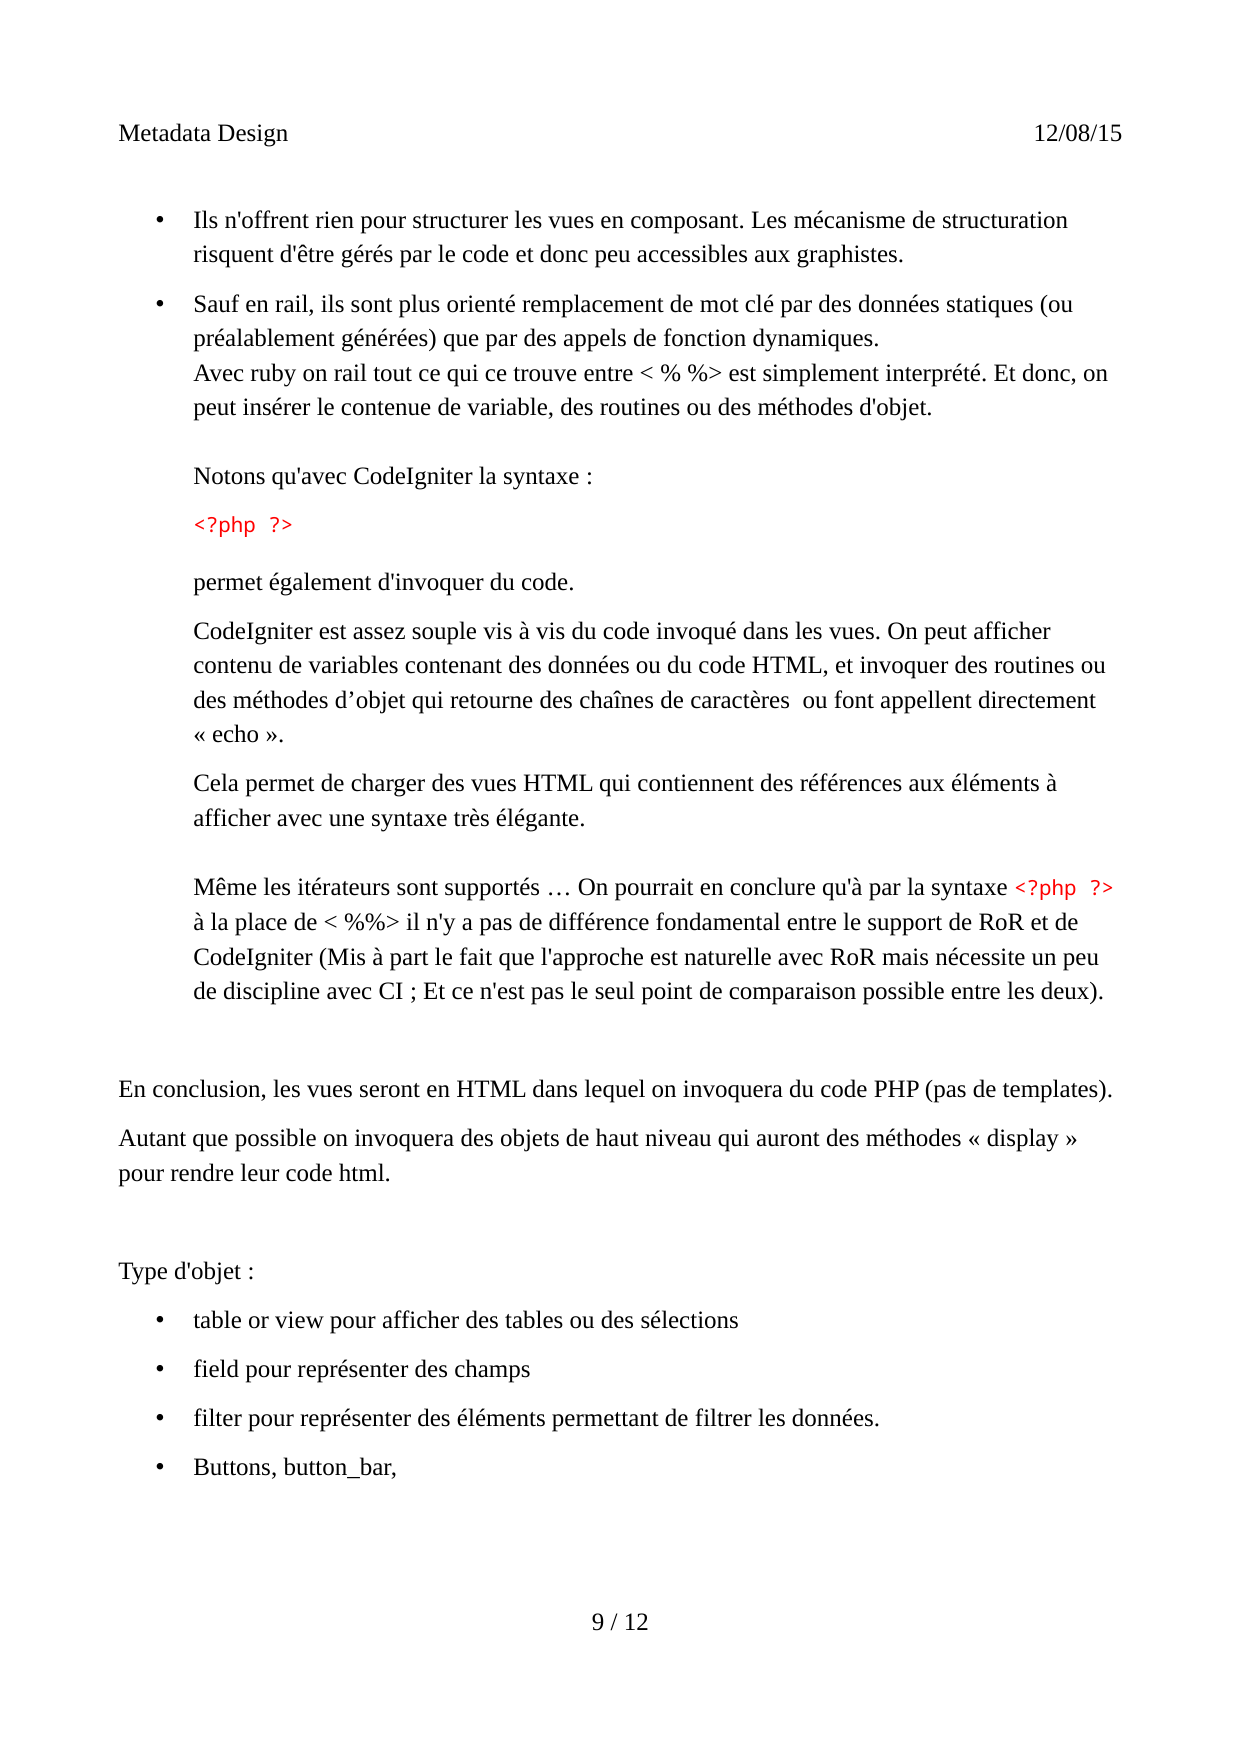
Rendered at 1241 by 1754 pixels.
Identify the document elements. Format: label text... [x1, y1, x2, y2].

list Sauf en rail, ils sont plus orienté remplacement de mot clé par des données statiques (ou préalablement générées) que par des appels de fonction dynamiques. Avec ruby on rail tout ce qui ce trouve entre < % %> est simplement interprété. Et donc, on peut insérer le contenue de variable, des routines ou des méthodes d'objet. Notons qu'avec CodeIgniter la syntaxe : [156, 289, 1122, 490]
list Cela permet de charger des vues HTML qui contiennent des références aux éléments à afficher avec une syntaxe très élégante. Même les itérateurs sont supportés … On pourrait en conclure qu'à par la syntaxe <?php ?> à la place de < %%> il n'y a pas de différence fondamental entre le support de RoR et de CodeIgniter (Mis à part le fait que l'approche est naturelle avec RoR mais nécessite un peu de discipline avec CI ; Et ce n'est pas le seul point de comparaison possible entre les deux). [156, 768, 1122, 1005]
text Autant que possible on invoquera des objets de haut niveau qui auront des méthodes « display » pour rendre leur code html. [118, 1123, 1122, 1187]
list permet également d'invoquer du code. [156, 567, 1122, 596]
list filter pour représenter des éléments permettant de filtrer les données. [156, 1403, 1122, 1432]
text Type d'objet : [118, 1256, 1122, 1285]
list table or view pour afficher des tables ou des sélections [156, 1305, 1122, 1334]
list field pour représenter des champs [156, 1354, 1122, 1383]
list <?php ?> [156, 510, 1122, 538]
list CodeIgniter est assez souple vis à vis du code invoqué dans les vues. On peut afficher contenu de variables contenant des données ou du code HTML, et invoquer des routines ou des méthodes d’objet qui retourne des chaînes de caractères ou font appellent directement « echo ». [156, 616, 1122, 748]
list Buttons, button_bar, [156, 1452, 1122, 1481]
list Ils n'offrent rien pour structurer les vues en composant. Les mécanisme de structuration risquent d'être gérés par le code et donc peu accessibles aux graphistes. [156, 205, 1122, 268]
text En conclusion, les vues seront en HTML dans lequel on invoquera du code PHP (pas de templates). [118, 1074, 1122, 1103]
